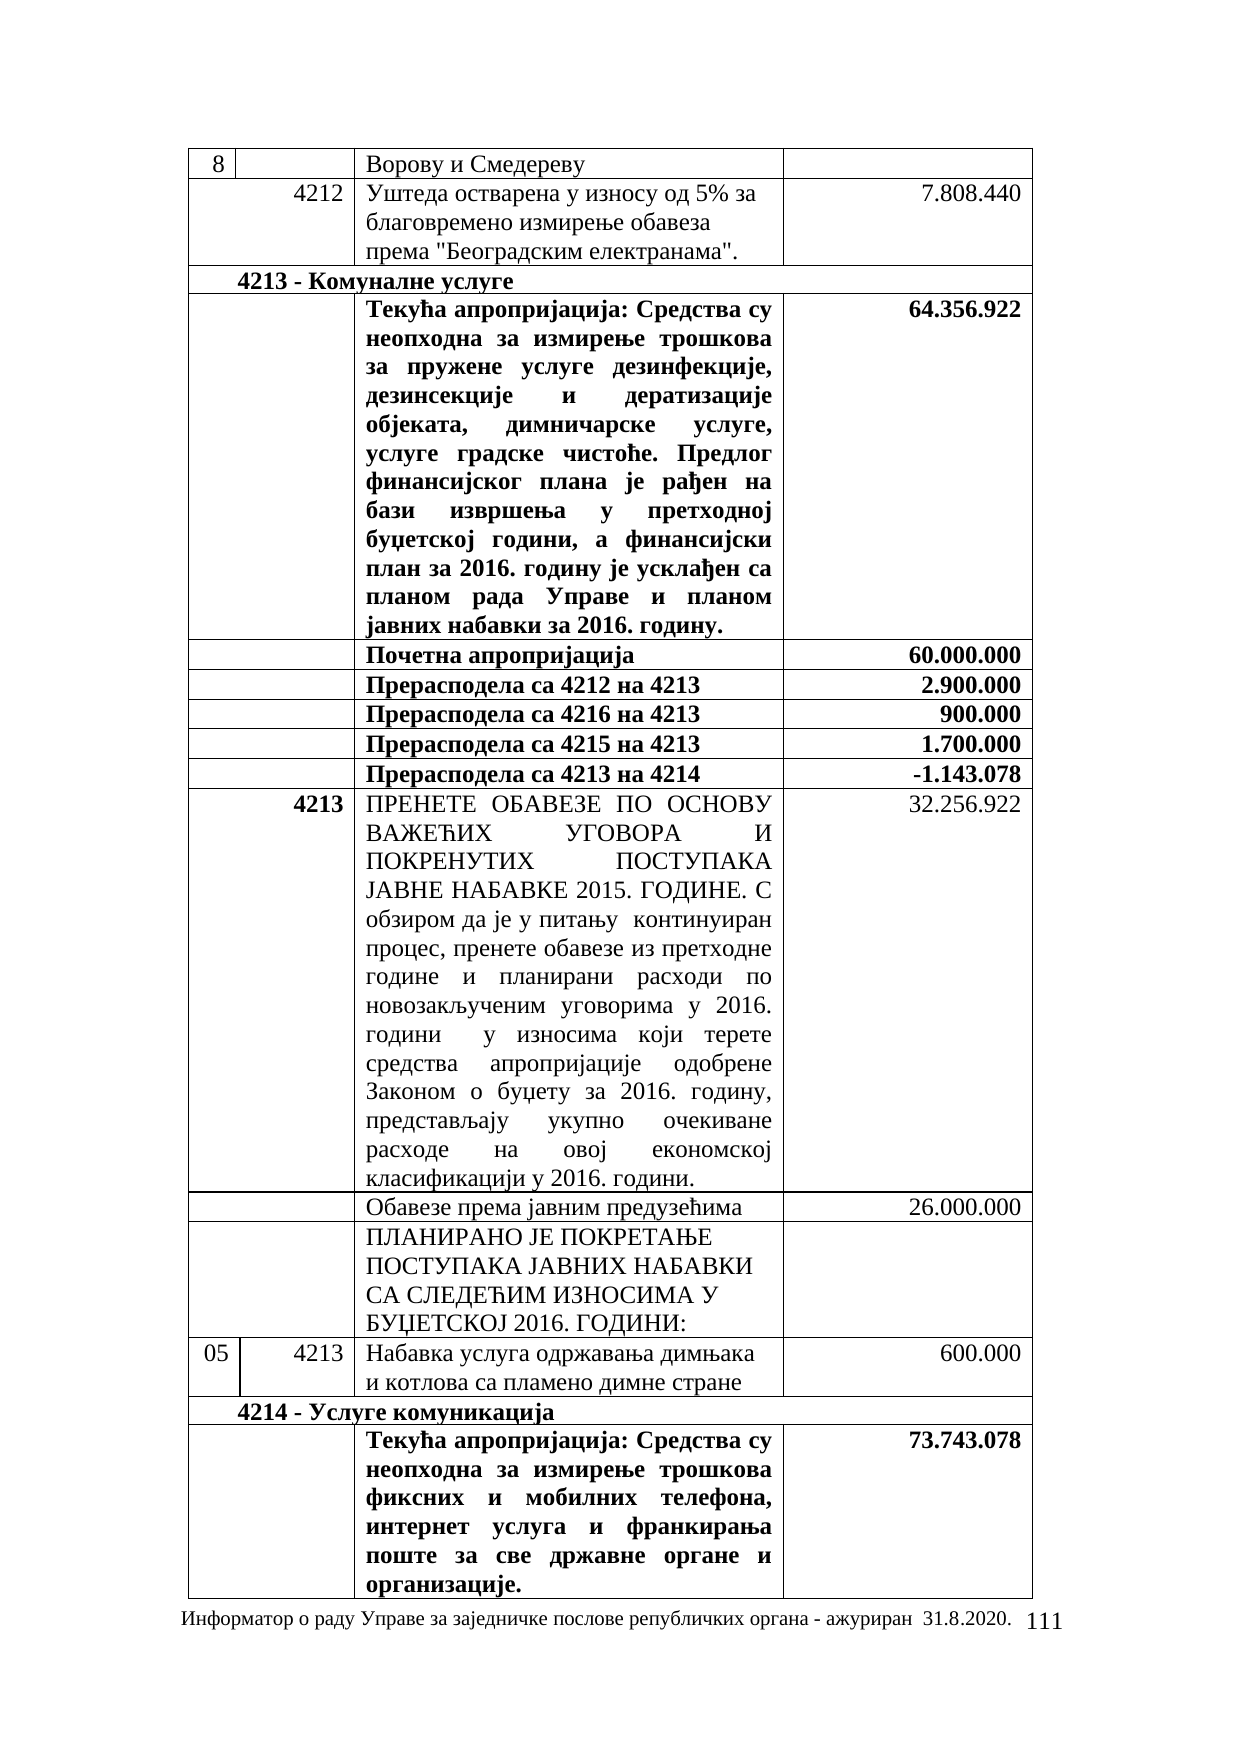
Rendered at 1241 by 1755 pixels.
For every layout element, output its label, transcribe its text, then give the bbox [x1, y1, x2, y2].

table_cell [1033, 1424, 1074, 1597]
table_cell [1033, 639, 1074, 669]
table_cell [784, 1222, 1032, 1337]
table_cell 64.356.922 [784, 294, 1032, 639]
table_cell [1033, 728, 1074, 758]
table_cell [1033, 148, 1074, 177]
table_cell 1.700.000 [784, 729, 1032, 758]
table_cell 7.808.440 [784, 179, 1032, 265]
table_cell [189, 640, 354, 669]
table_cell [1033, 1191, 1074, 1221]
table_cell [236, 149, 354, 177]
table_cell ПЛАНИРАНО ЈЕ ПОКРЕТАЊЕ ПОСТУПАКА ЈАВНИХ НАБАВКИ СА СЛЕДЕЋИМ ИЗНОСИМА У БУЏЕТСКОЈ 2016. ГОДИНИ: [355, 1222, 783, 1337]
table_cell 4213 - Комуналне услуге [189, 266, 1032, 293]
table_cell 73.743.078 [784, 1425, 1032, 1597]
table_cell [1033, 669, 1074, 698]
table_cell [1033, 178, 1074, 265]
table_cell 32.256.922 [784, 789, 1032, 1191]
table_cell [189, 729, 354, 758]
table_cell 8 [189, 149, 235, 177]
table_cell 26.000.000 [784, 1193, 1032, 1221]
table_cell Текућа апропријација: Средства су неопходна за измирење трошкова фиксних и мобилних телефона, интернет услуга и франкирања поште за све државне органе и организације. [355, 1425, 783, 1597]
table_cell [1033, 1337, 1074, 1396]
table_cell Ворову и Смедереву [355, 149, 783, 177]
table_cell [189, 1193, 354, 1221]
table_cell 600.000 [784, 1338, 1032, 1396]
table_cell Обавезе према јавним предузећима [355, 1193, 783, 1221]
table_cell Набавка услуга одржавања димњака и котлова са пламено димне стране [355, 1338, 783, 1396]
table_cell [189, 1425, 354, 1597]
table_cell [189, 670, 354, 698]
table_cell [189, 759, 354, 788]
table_cell 2.900.000 [784, 670, 1032, 698]
table_cell [189, 700, 354, 728]
table_cell 4213 [189, 789, 354, 1191]
table_cell [1033, 699, 1074, 728]
table_cell Прерасподела са 4216 на 4213 [355, 700, 783, 728]
table_cell Текућа апропријација: Средства су неопходна за измирење трошкова за пружене услуге дезинфекције, дезинсекције и дератизације објеката, димничарске услуге, услуге градске чистоће. Предлог финансијског плана је рађен на бази извршења у претходној буџетској години, а финансијски план за 2016. годину је усклађен са планом рада Управе и планом јавних набавки за 2016. годину. [355, 294, 783, 639]
table_cell 4213 [241, 1338, 354, 1396]
table_cell [1033, 265, 1074, 293]
table_cell 900.000 [784, 700, 1032, 728]
table_cell 60.000.000 [784, 640, 1032, 669]
table_cell 4212 [189, 179, 354, 265]
table_cell [1033, 293, 1074, 639]
table_cell [1033, 1221, 1074, 1337]
table_cell Прерасподела са 4213 на 4214 [355, 759, 783, 788]
table_cell ПРЕНЕТЕ ОБАВЕЗЕ ПО ОСНОВУ ВАЖЕЋИХ УГОВОРА И ПОКРЕНУТИХ ПОСТУПАКА ЈАВНЕ НАБАВКЕ 2015. ГОДИНЕ. С обзиром да је у питању континуиран процес, пренете обавезе из претходне године и планирани расходи по новозакљученим уговорима у 2016. години у износима који терете средства апропријације одобрене Законом о буџету за 2016. годину, представљају укупно очекиване расходе на овој економској класификацији у 2016. години. [355, 789, 783, 1191]
table_cell [1033, 758, 1074, 788]
table_cell [189, 1222, 354, 1337]
table_cell Прерасподела са 4212 на 4213 [355, 670, 783, 698]
table_cell [1033, 1396, 1074, 1424]
table_cell [189, 294, 354, 639]
table_cell Прерасподела са 4215 на 4213 [355, 729, 783, 758]
table_cell [784, 149, 1032, 177]
table_cell [1033, 788, 1074, 1191]
table_cell Уштеда остваренa у износу од 5% за благовремено измирење обавеза према "Београдским електранама". [355, 179, 783, 265]
table_cell 4214 - Услуге комуникација [189, 1397, 1032, 1424]
table_cell -1.143.078 [784, 759, 1032, 788]
table_cell 05 [189, 1338, 239, 1396]
table_cell Почетна апропријација [355, 640, 783, 669]
